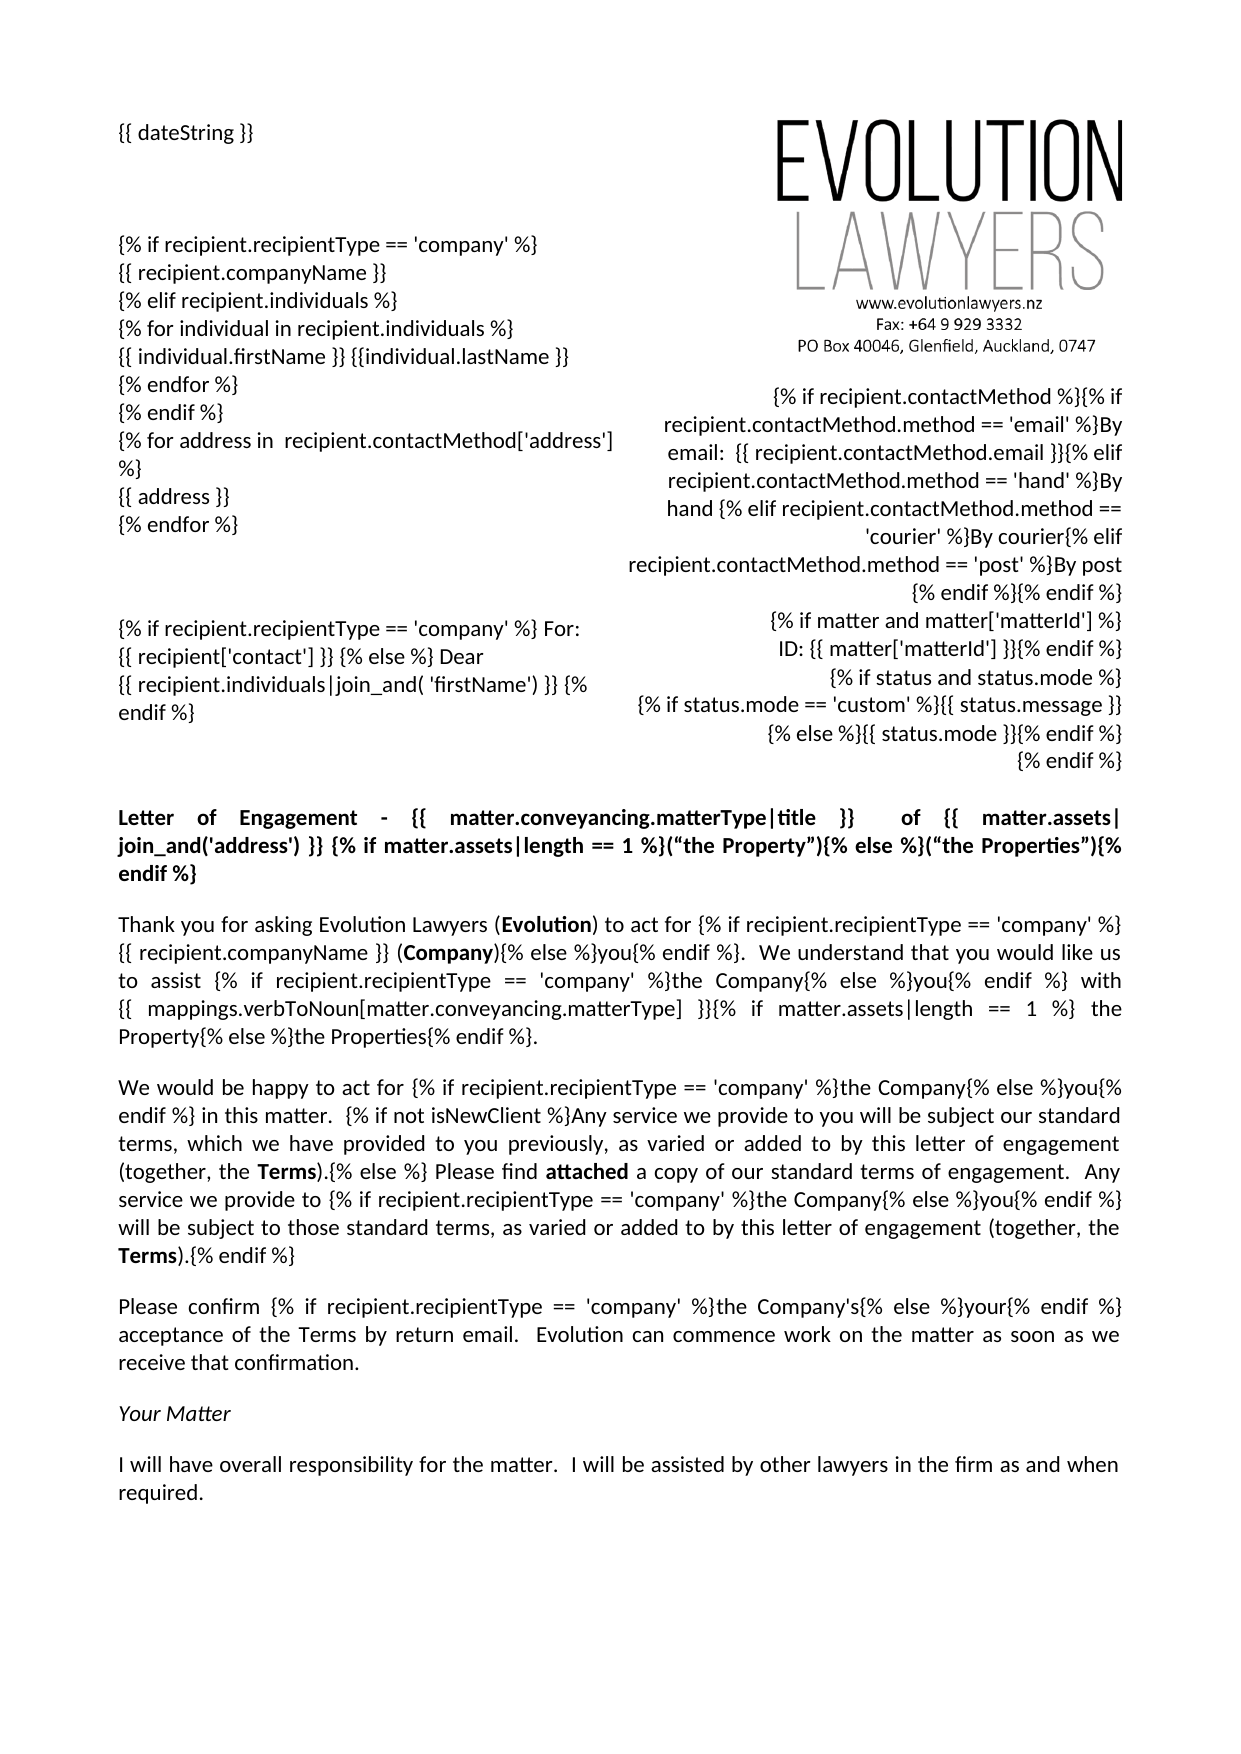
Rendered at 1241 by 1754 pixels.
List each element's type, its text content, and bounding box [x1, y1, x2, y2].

table_cell {% if recipient.recipientType == 'company' %} For: {{ recipient['contact'] }} {% else %} Dear {{ recipient.individuals|join_and( 'firstName') }} {% endif %} [118, 566, 620, 775]
table_header {% if recipient.contactMethod %}{% if recipient.contactMethod.method == 'email' %}By email: {{ recipient.contactMethod.email }}{% elif recipient.contactMethod.method == 'hand' %}By hand {% elif recipient.contactMethod.method == 'courier' %}By courier{% elif recipient.contactMethod.method == 'post' %}By post {% endif %}{% endif %} {% if matter and matter['matterId'] %} ID: {{ matter['matterId'] }}{% endif %} {% if status and status.mode %} {% if status.mode == 'custom' %}{{ status.message }}{% else %}{{ status.mode }}{% endif %} {% endif %} [620, 118, 1122, 775]
text Thank you for asking Evolution Lawyers (Evolution) to act for {% if recipient.recipientType == 'company' %}{{ recipient.companyName }} (Company){% else %}you{% endif %}. We understand that you would like us to assist {% if recipient.recipientType == 'company' %}the Company{% else %}you{% endif %} with {{ mappings.verbToNoun[matter.conveyancing.matterType] }}{% if matter.assets|length == 1 %} the Property{% else %}the Properties{% endif %}. [118, 910, 1122, 1050]
subtitle Your Matter [118, 1399, 1122, 1427]
text Please confirm {% if recipient.recipientType == 'company' %}the Company's{% else %}your{% endif %} acceptance of the Terms by return email. Evolution can commence work on the matter as soon as we receive that confirmation. [118, 1292, 1122, 1376]
picture [776, 118, 1123, 355]
text We would be happy to act for {% if recipient.recipientType == 'company' %}the Company{% else %}you{% endif %} in this matter. {% if not isNewClient %}Any service we provide to you will be subject our standard terms, which we have provided to you previously, as varied or added to by this letter of engagement (together, the Terms).{% else %} Please find attached a copy of our standard terms of engagement. Any service we provide to {% if recipient.recipientType == 'company' %}the Company{% else %}you{% endif %} will be subject to those standard terms, as varied or added to by this letter of engagement (together, the Terms).{% endif %} [118, 1073, 1122, 1269]
table_header {{ dateString }} {% if recipient.recipientType == 'company' %} {{ recipient.companyName }} {% elif recipient.individuals %} {% for individual in recipient.individuals %} {{ individual.firstName }} {{individual.lastName }} {% endfor %} {% endif %} {% for address in recipient.contactMethod['address'] %} {{ address }} {% endfor %} [118, 118, 620, 566]
text I will have overall responsibility for the matter. I will be assisted by other lawyers in the firm as and when required. [118, 1450, 1122, 1506]
subtitle Letter of Engagement - {{ matter.conveyancing.matterType|title }} of {{ matter.assets|join_and('address') }} {% if matter.assets|length == 1 %}(“the Property”){% else %}(“the Properties”){% endif %} [118, 803, 1122, 887]
